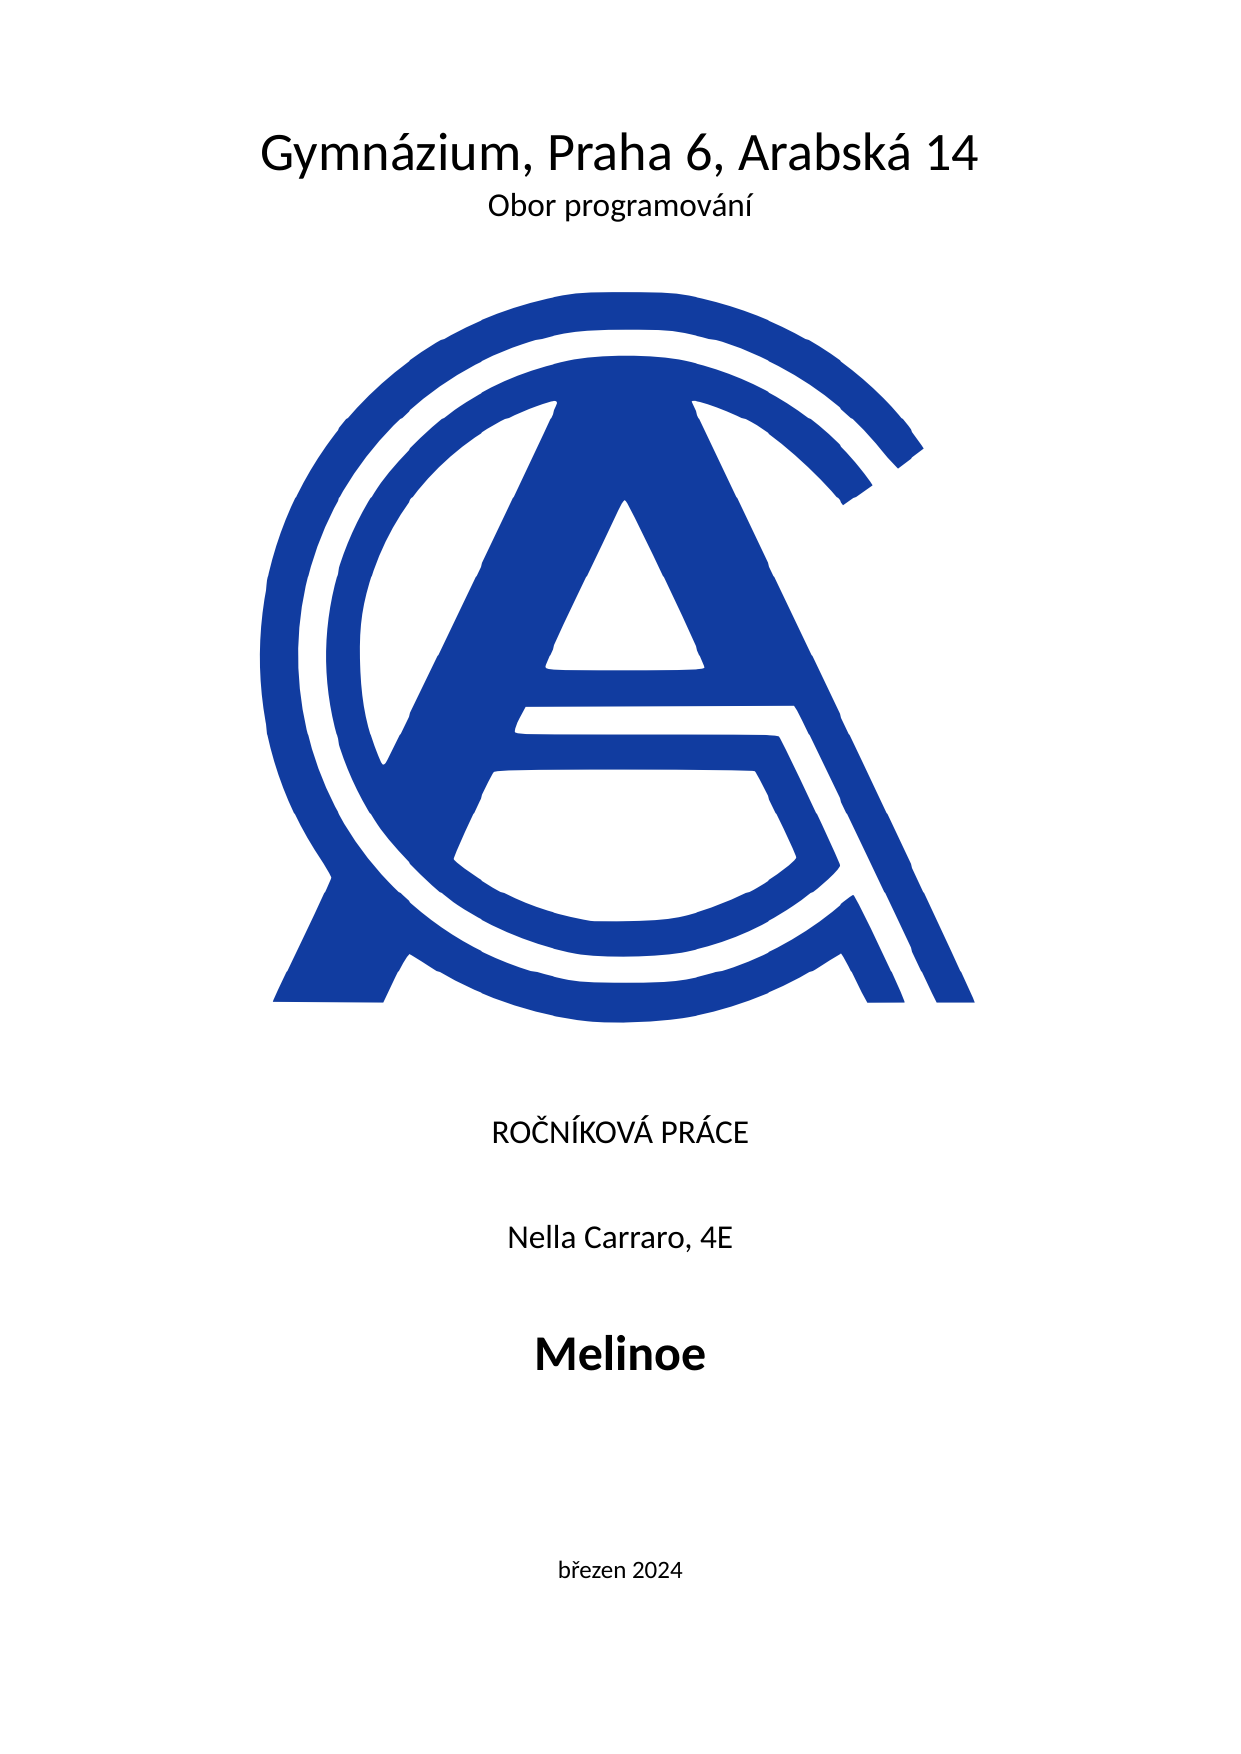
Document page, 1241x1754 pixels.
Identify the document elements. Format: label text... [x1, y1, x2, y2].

text Gymnázium, Praha 6, Arabská 14 [118, 118, 1122, 184]
text [123, 249, 1114, 261]
picture [123, 261, 1115, 1039]
text Nella Carraro, 4E [118, 1217, 1122, 1257]
text březen 2024 [118, 1554, 1122, 1585]
text Obor programování [118, 184, 1122, 225]
text Obrázek 1: Logo školy gymnázium, Praha 6, Arabská [123, 1039, 1114, 1073]
text Melinoe [118, 1322, 1122, 1383]
text ROČNÍKOVÁ PRÁCE [118, 1111, 1122, 1152]
